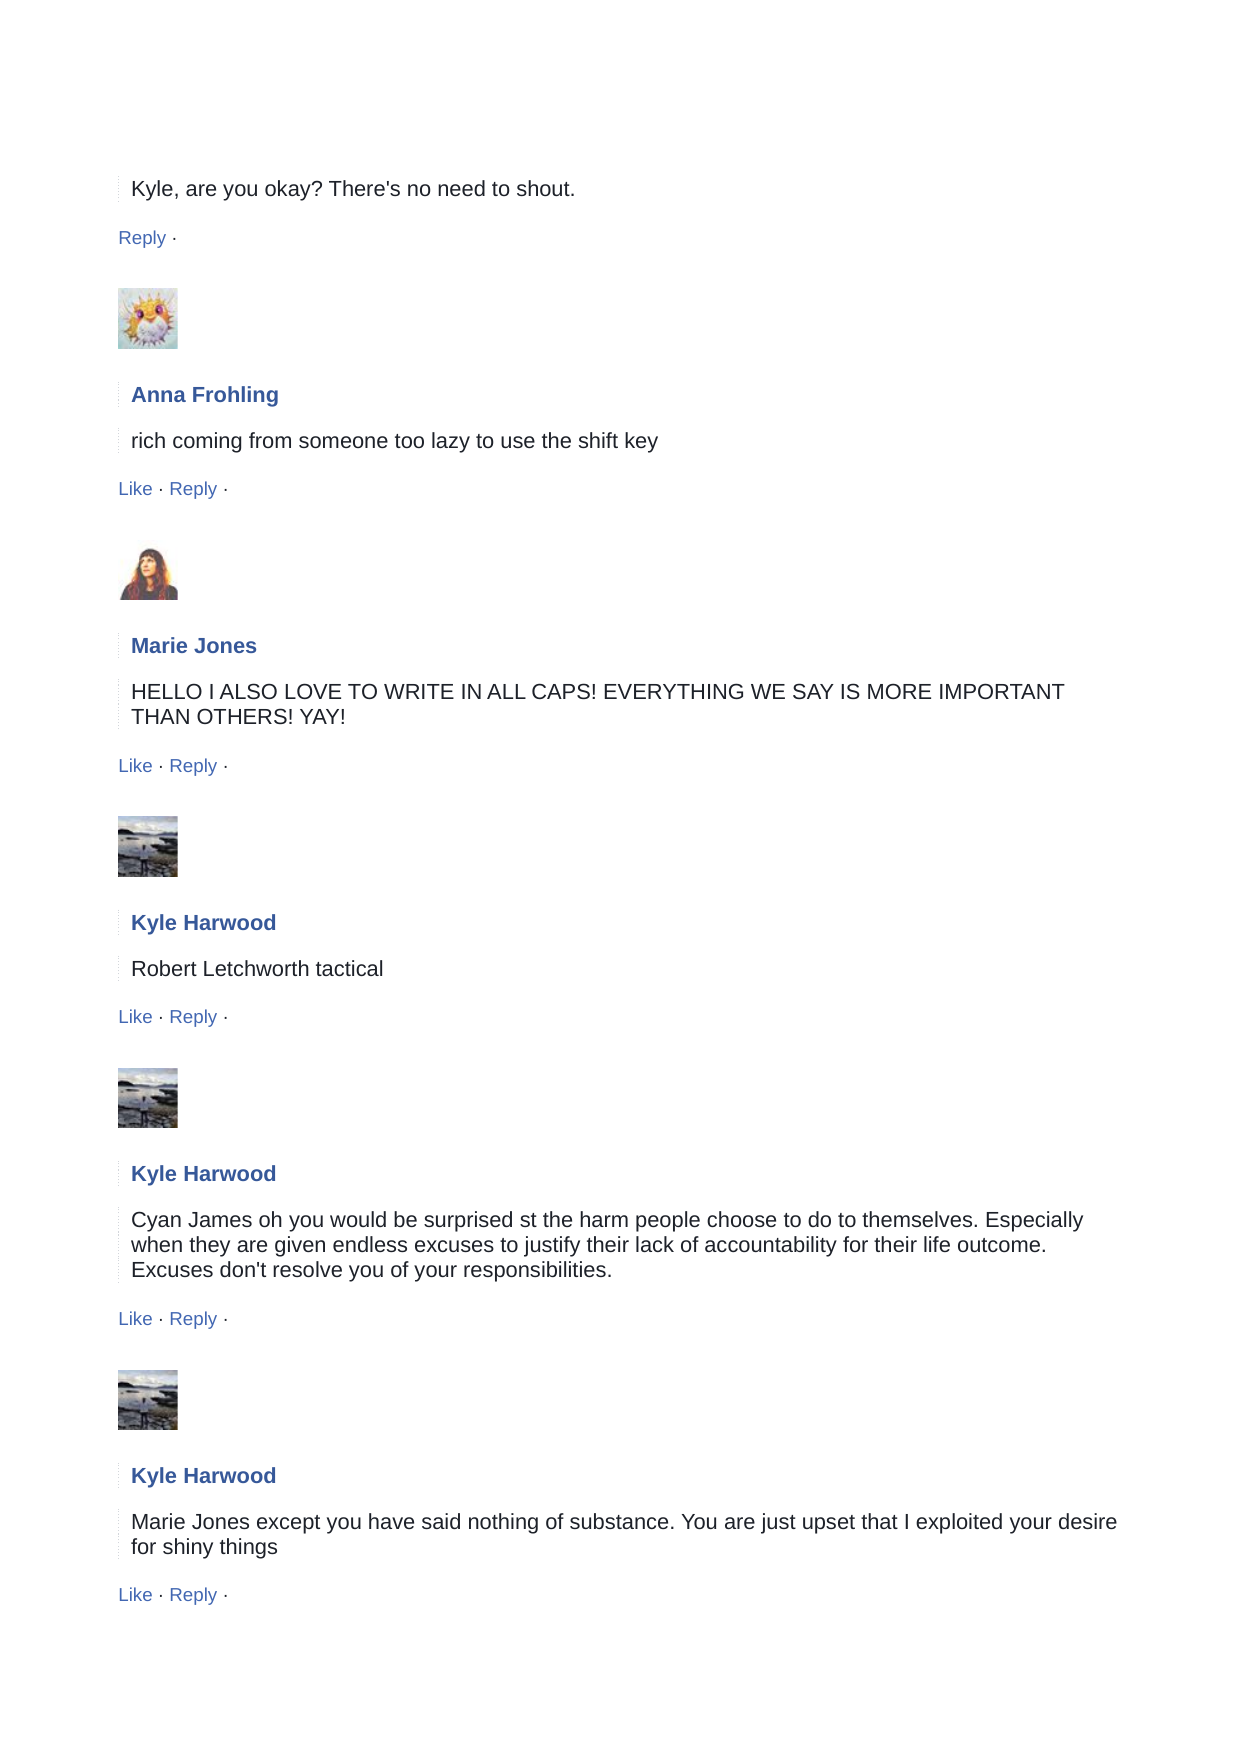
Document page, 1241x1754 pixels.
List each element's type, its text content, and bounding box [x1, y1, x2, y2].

text Anna Frohling [118, 382, 1122, 407]
text Cyan James oh you would be surprised st the harm people choose to do to themselves. Especially when they are given endless excuses to justify their lack of accountability for their life outcome. Excuses don't resolve you of your responsibilities. [118, 1207, 1122, 1283]
picture [118, 1068, 178, 1128]
picture [118, 816, 178, 877]
text Robert Letchworth tactical [118, 956, 1122, 981]
text Like · Reply · [118, 1308, 1122, 1329]
text Like · Reply · [118, 1006, 1122, 1027]
picture [118, 288, 178, 349]
text Marie Jones [118, 633, 1122, 658]
text HELLO I ALSO LOVE TO WRITE IN ALL CAPS! EVERYTHING WE SAY IS MORE IMPORTANT THAN OTHERS! YAY! [118, 679, 1122, 729]
text Kyle, are you okay? There's no need to shout. [118, 176, 1122, 202]
text Kyle Harwood [118, 909, 1122, 935]
text Marie Jones except you have said nothing of substance. You are just upset that I exploited your desire for shiny things [118, 1509, 1122, 1559]
text Like · Reply · [118, 478, 1122, 499]
text Kyle Harwood [118, 1463, 1122, 1488]
text Like · Reply · [118, 754, 1122, 776]
picture [118, 540, 178, 600]
picture [118, 1370, 178, 1430]
text Kyle Harwood [118, 1161, 1122, 1186]
text Like · Reply · [118, 1584, 1122, 1606]
text rich coming from someone too lazy to use the shift key [118, 428, 1122, 453]
text Reply · [118, 227, 1122, 248]
